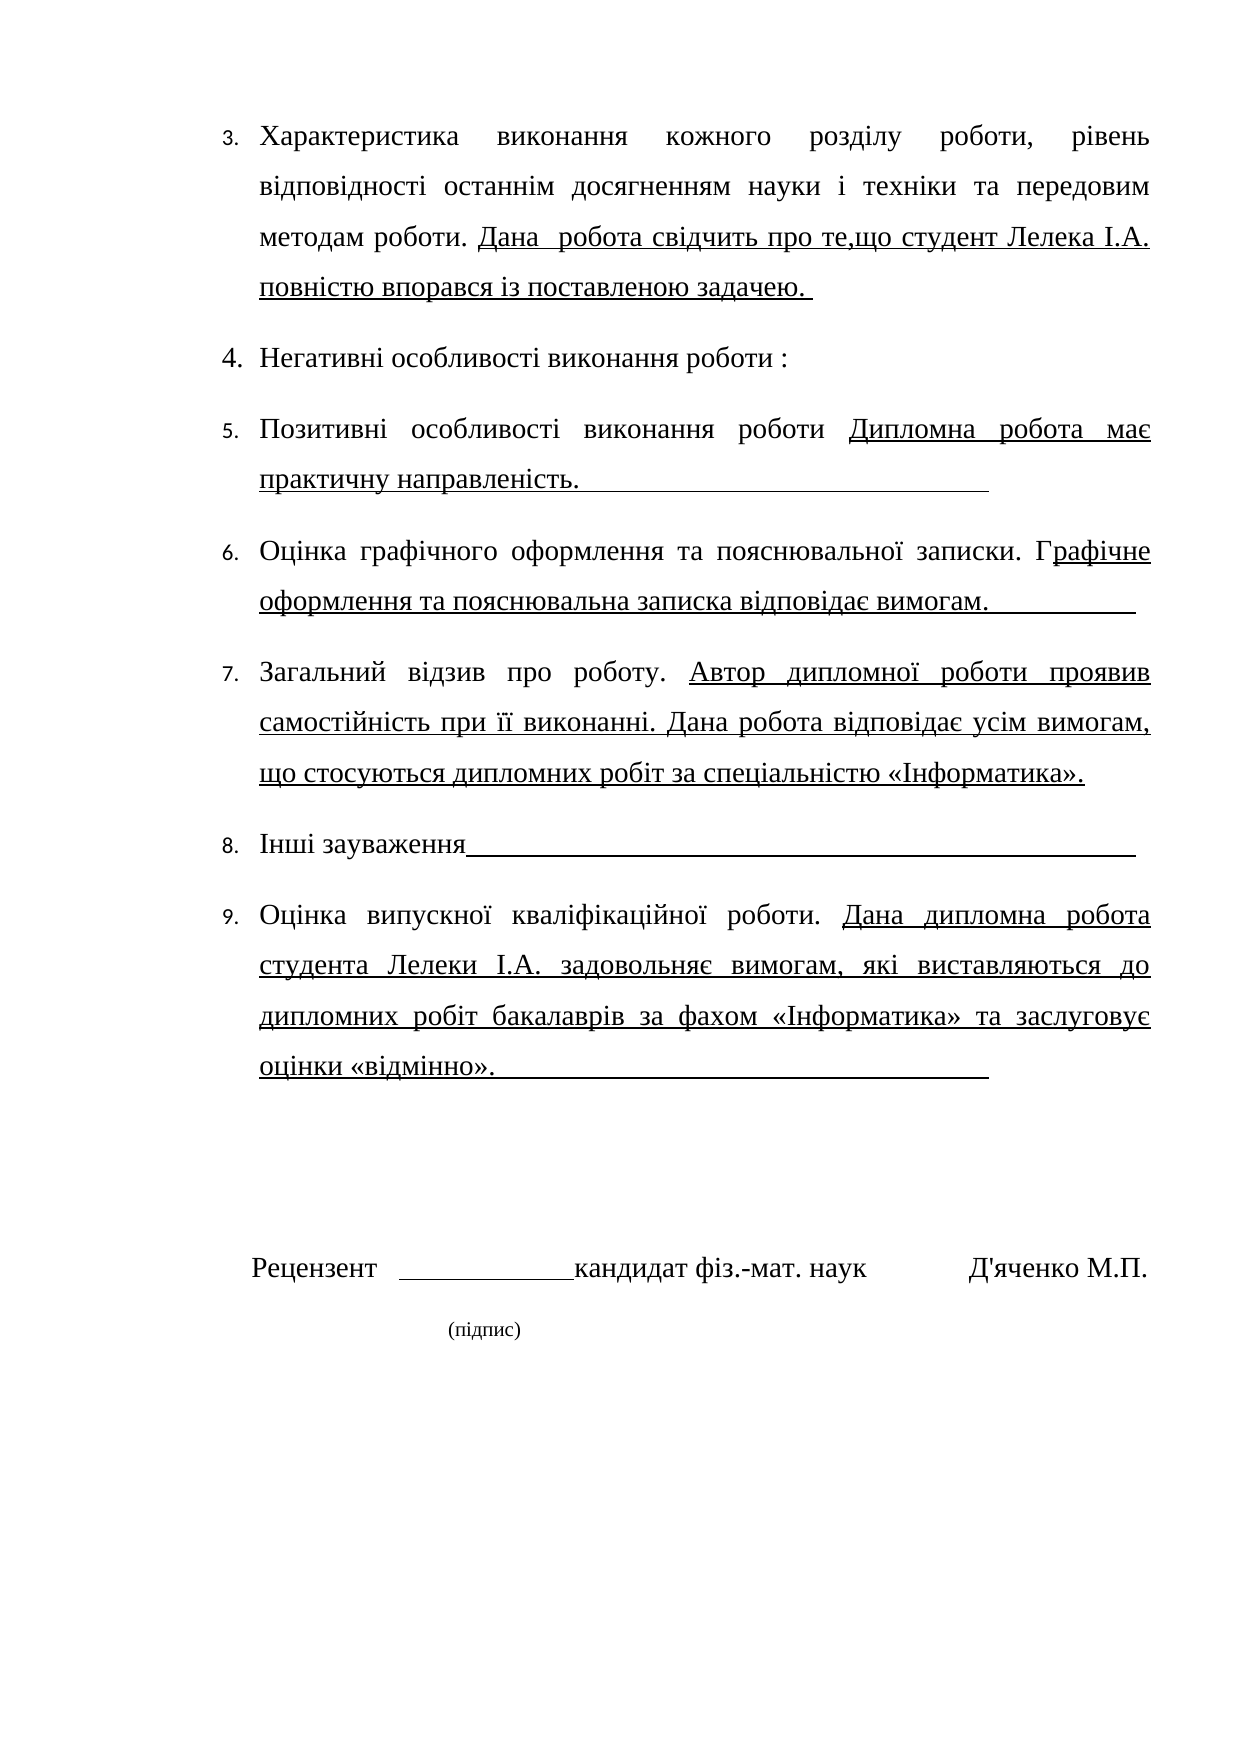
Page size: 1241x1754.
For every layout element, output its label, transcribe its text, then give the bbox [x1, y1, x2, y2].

list Рецензент кандидат фіз.-мат. наук Д'яченко М.П. [251, 1250, 1151, 1283]
list Інші зауваження [222, 826, 1151, 859]
list Негативні особливості виконання роботи : [222, 340, 1151, 374]
list Характеристика виконання кожного розділу роботи, рівень відповідності останнім досягненням науки і техніки та передовим методам роботи. Дана робота свідчить про те,що студент Лелека І.А. повністю впорався із поставленою задачею. [222, 118, 1151, 303]
list Оцінка випускної кваліфікаційної роботи. Дана дипломна робота студента Лелеки І.А. задовольняє вимогам, які виставляються до дипломних робіт бакалаврів за фахом «Інформатика» та заслуговує оцінки «відмінно». [222, 897, 1151, 1082]
list Загальний відзив про роботу. Автор дипломної роботи проявив самостійність при її виконанні. Дана робота відповідає усім вимогам, що стосуються дипломних робіт за спеціальністю «Інформатика». [222, 654, 1151, 788]
list (підпис) [251, 1309, 1151, 1343]
list Позитивні особливості виконання роботи Дипломна робота має практичну направленість. [222, 411, 1151, 495]
list Оцінка графічного оформлення та пояснювальної записки. Графічне оформлення та пояснювальна записка відповідає вимогам. [222, 533, 1151, 617]
